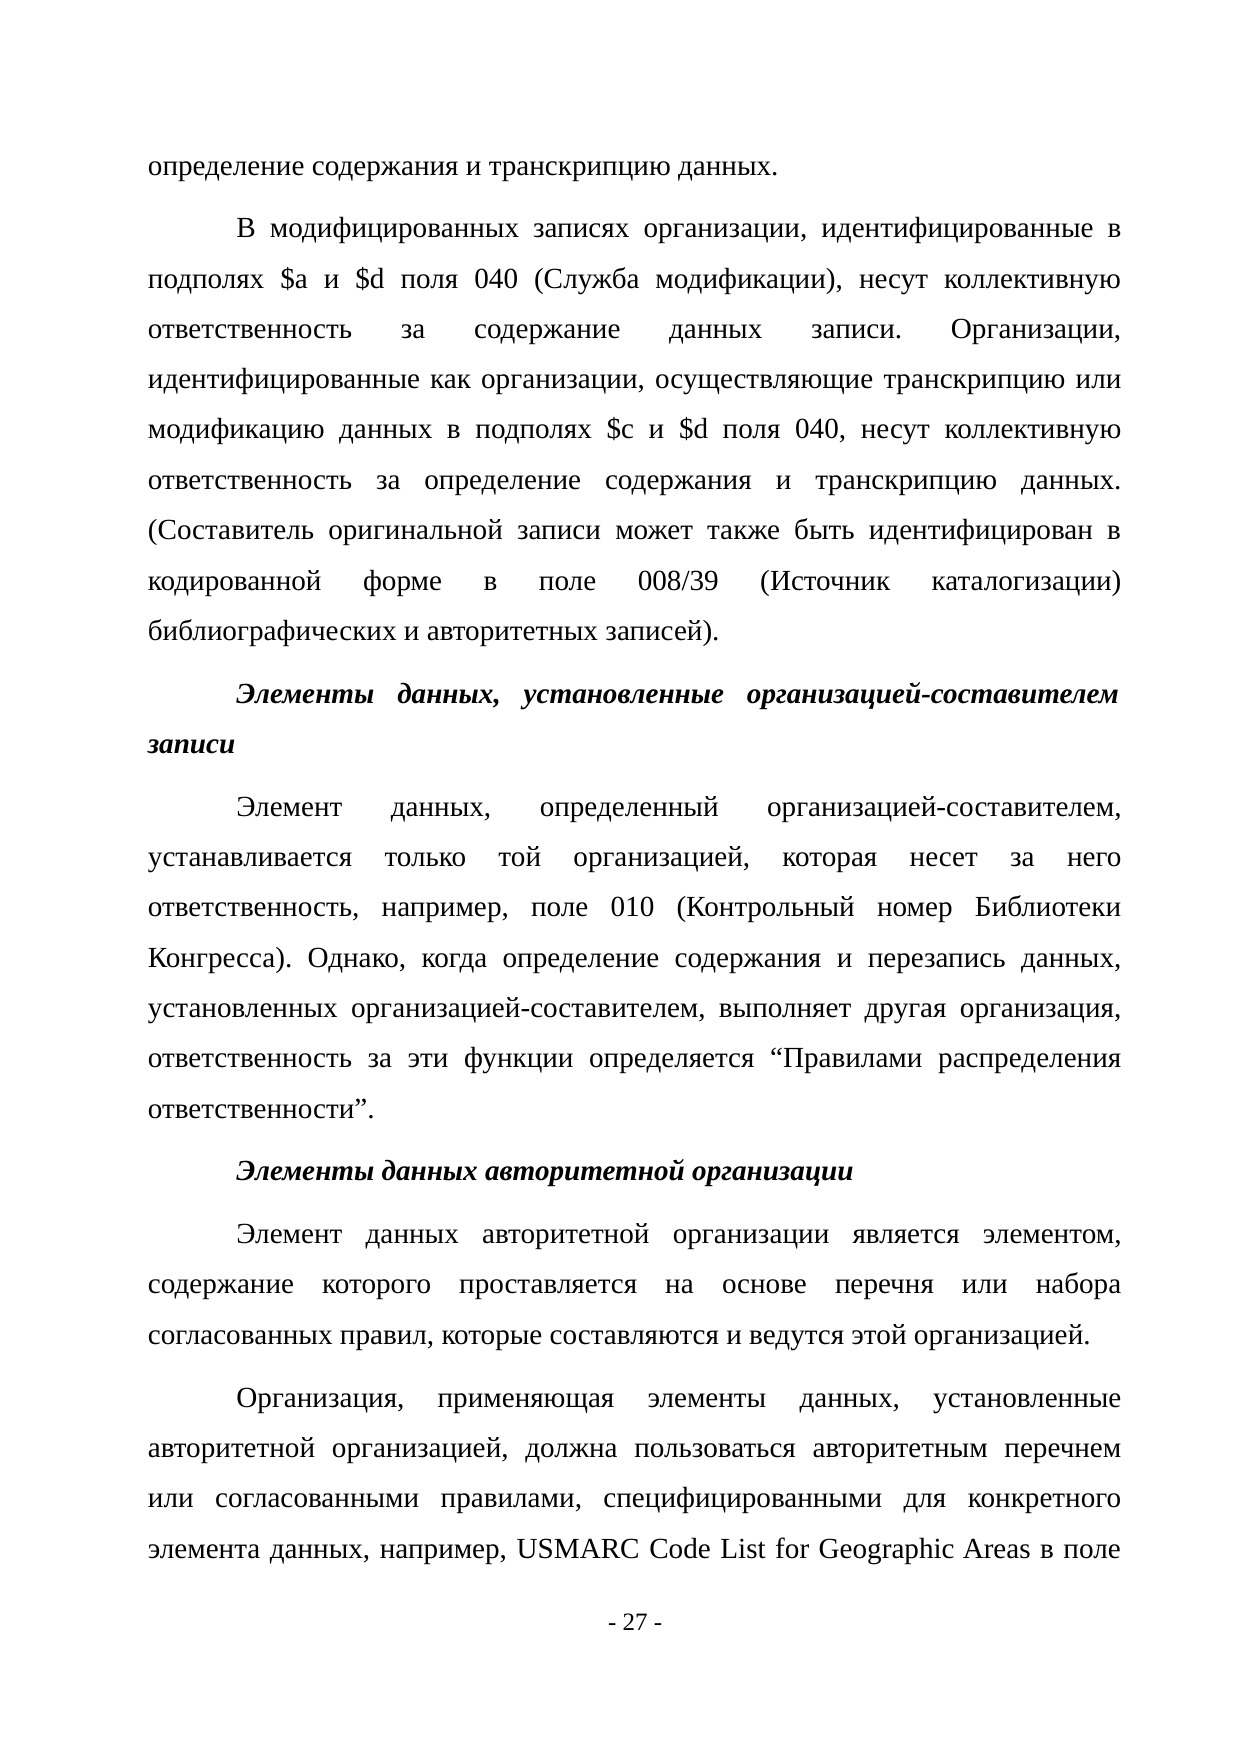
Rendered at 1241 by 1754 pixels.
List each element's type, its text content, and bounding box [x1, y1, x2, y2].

text Элементы данных авторитетной организации [148, 1153, 1122, 1187]
text Организация, применяющая элементы данных, установленные авторитетной организацией, должна пользоваться авторитетным перечнем или согласованными правилами, специфицированными для конкретного элемента данных, например, USMARC Code List for Geographic Areas в поле [148, 1380, 1122, 1564]
text Элементы данных, установленные организацией-составителем записи [148, 676, 1122, 759]
text Элемент данных, определенный организацией-составителем, устанавливается только той организацией, которая несет за него ответственность, например, поле 010 (Контрольный номер Библиотеки Конгресса). Однако, когда определение содержания и перезапись данных, установленных организацией-составителем, выполняет другая организация, ответственность за эти функции определяется “Правилами распределения ответственности”. [148, 789, 1122, 1124]
text Элемент данных авторитетной организации является элементом, содержание которого проставляется на основе перечня или набора согласованных правил, которые составляются и ведутся этой организацией. [148, 1216, 1122, 1351]
text определение содержания и транскрипцию данных. [148, 148, 1122, 181]
text В модифицированных записях организации, идентифицированные в подполях $a и $d поля 040 (Служба модификации), несут коллективную ответственность за содержание данных записи. Организации, идентифицированные как организации, осуществляющие транскрипцию или модификацию данных в подполях $c и $d поля 040, несут коллективную ответственность за определение содержания и транскрипцию данных. (Составитель оригинальной записи может также быть идентифицирован в кодированной форме в поле 008/39 (Источник каталогизации) библиографических и авторитетных записей). [148, 210, 1122, 646]
